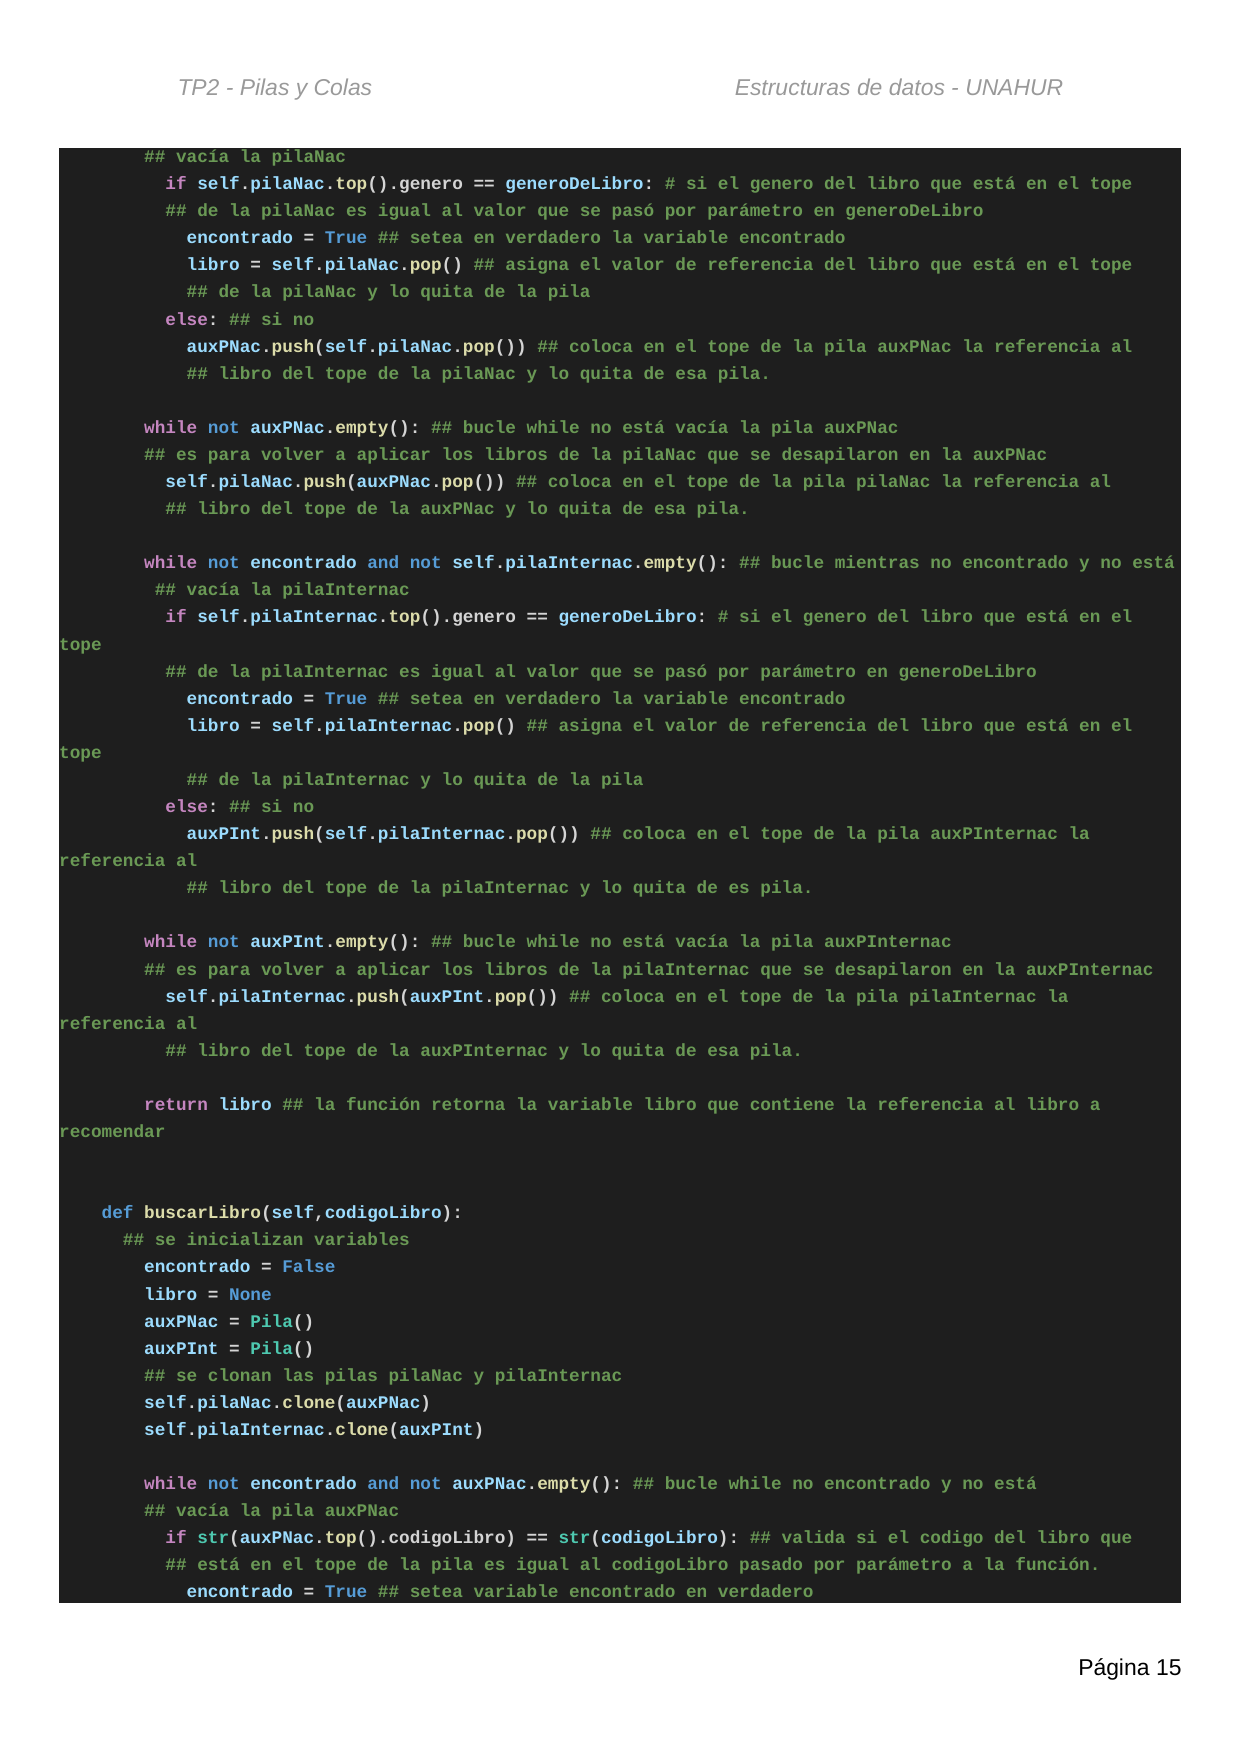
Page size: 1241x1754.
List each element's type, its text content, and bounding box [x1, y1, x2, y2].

text return libro ## la función retorna la variable libro que contiene la referencia al libro a recomendar [59, 1096, 1181, 1143]
text encontrado = True ## setea en verdadero la variable encontrado [59, 689, 1181, 709]
text encontrado = True ## setea en verdadero la variable encontrado [59, 229, 1181, 249]
text libro = None [59, 1285, 1181, 1305]
text self.pilaNac.push(auxPNac.pop()) ## coloca en el tope de la pila pilaNac la referencia al [59, 473, 1181, 493]
text ## está en el tope de la pila es igual al codigoLibro pasado por parámetro a la función. [59, 1556, 1181, 1576]
text ## vacía la pilaNac [59, 148, 1181, 168]
text auxPNac.push(self.pilaNac.pop()) ## coloca en el tope de la pila auxPNac la referencia al [59, 337, 1181, 357]
text ## es para volver a aplicar los libros de la pilaNac que se desapilaron en la auxPNac [59, 446, 1181, 466]
text if self.pilaNac.top().genero == generoDeLibro: # si el genero del libro que está en el tope [59, 175, 1181, 195]
text ## de la pilaNac es igual al valor que se pasó por parámetro en generoDeLibro [59, 202, 1181, 222]
text ## libro del tope de la auxPNac y lo quita de esa pila. [59, 500, 1181, 520]
text while not auxPNac.empty(): ## bucle while no está vacía la pila auxPNac [59, 418, 1181, 438]
text ## se clonan las pilas pilaNac y pilaInternac [59, 1366, 1181, 1386]
text self.pilaNac.clone(auxPNac) [59, 1393, 1181, 1413]
text while not encontrado and not self.pilaInternac.empty(): ## bucle mientras no encontrado y no está [59, 554, 1181, 574]
text ## libro del tope de la pilaNac y lo quita de esa pila. [59, 364, 1181, 384]
text self.pilaInternac.clone(auxPInt) [59, 1421, 1181, 1441]
text ## vacía la pila auxPNac [59, 1502, 1181, 1522]
text auxPNac = Pila() [59, 1312, 1181, 1332]
text while not encontrado and not auxPNac.empty(): ## bucle while no encontrado y no está [59, 1475, 1181, 1495]
text ## de la pilaInternac es igual al valor que se pasó por parámetro en generoDeLibro [59, 662, 1181, 682]
text ## se inicializan variables [59, 1231, 1181, 1251]
text encontrado = False [59, 1258, 1181, 1278]
text ## de la pilaNac y lo quita de la pila [59, 283, 1181, 303]
text else: ## si no [59, 798, 1181, 818]
text while not auxPInt.empty(): ## bucle while no está vacía la pila auxPInternac [59, 933, 1181, 953]
text ## de la pilaInternac y lo quita de la pila [59, 771, 1181, 791]
text self.pilaInternac.push(auxPInt.pop()) ## coloca en el tope de la pila pilaInternac la referencia al [59, 987, 1181, 1034]
text auxPInt.push(self.pilaInternac.pop()) ## coloca en el tope de la pila auxPInternac la referencia al [59, 825, 1181, 872]
text ## vacía la pilaInternac [59, 581, 1181, 601]
text else: ## si no [59, 310, 1181, 330]
text if str(auxPNac.top().codigoLibro) == str(codigoLibro): ## valida si el codigo del libro que [59, 1529, 1181, 1549]
text encontrado = True ## setea variable encontrado en verdadero [59, 1583, 1181, 1603]
text def buscarLibro(self,codigoLibro): [59, 1204, 1181, 1224]
text libro = self.pilaInternac.pop() ## asigna el valor de referencia del libro que está en el tope [59, 716, 1181, 763]
text libro = self.pilaNac.pop() ## asigna el valor de referencia del libro que está en el tope [59, 256, 1181, 276]
text ## libro del tope de la auxPInternac y lo quita de esa pila. [59, 1041, 1181, 1061]
text if self.pilaInternac.top().genero == generoDeLibro: # si el genero del libro que está en el tope [59, 608, 1181, 655]
text auxPInt = Pila() [59, 1339, 1181, 1359]
text ## es para volver a aplicar los libros de la pilaInternac que se desapilaron en la auxPInternac [59, 960, 1181, 980]
text ## libro del tope de la pilaInternac y lo quita de es pila. [59, 879, 1181, 899]
